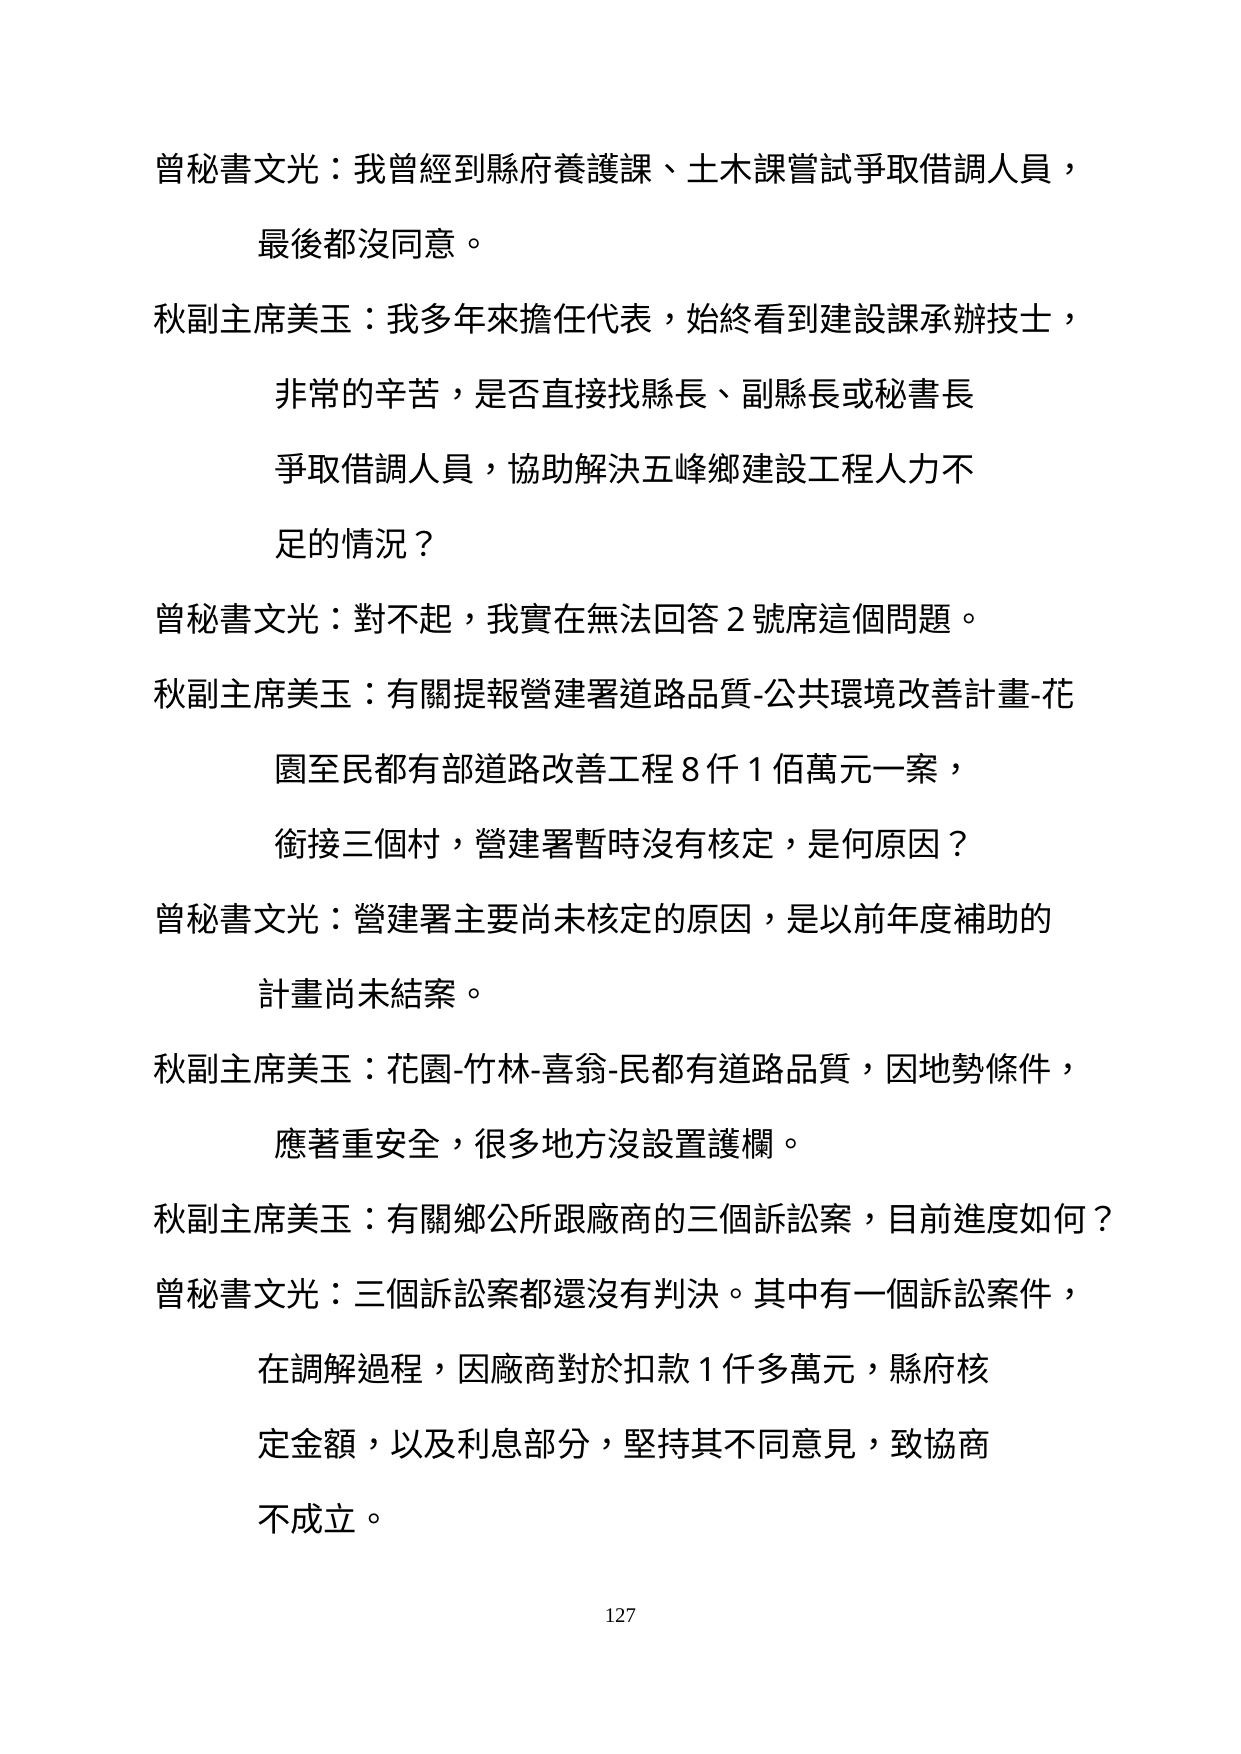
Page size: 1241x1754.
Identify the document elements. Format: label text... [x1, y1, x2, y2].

text 園至民都有部道路改善工程8仟1佰萬元一案， [118, 729, 1122, 804]
text 應著重安全，很多地方沒設置護欄。 [118, 1104, 1122, 1179]
text 最後都沒同意。 [118, 204, 1122, 279]
text 不成立。 [118, 1479, 1122, 1554]
text 定金額，以及利息部分，堅持其不同意見，致協商 [118, 1404, 1122, 1479]
text 曾秘書文光：營建署主要尚未核定的原因，是以前年度補助的 [118, 879, 1122, 954]
text 非常的辛苦，是否直接找縣長、副縣長或秘書長 [118, 354, 1122, 429]
text 秋副主席美玉：我多年來擔任代表，始終看到建設課承辦技士， [118, 279, 1122, 354]
text 銜接三個村，營建署暫時沒有核定，是何原因？ [118, 804, 1122, 879]
text 曾秘書文光：三個訴訟案都還沒有判決。其中有一個訴訟案件， [118, 1254, 1122, 1329]
text 足的情況？ [118, 504, 1122, 579]
text 秋副主席美玉：有關鄉公所跟廠商的三個訴訟案，目前進度如何？ [118, 1179, 1122, 1254]
text 在調解過程，因廠商對於扣款1仟多萬元，縣府核 [118, 1329, 1122, 1404]
text 計畫尚未結案。 [118, 954, 1122, 1029]
text 秋副主席美玉：有關提報營建署道路品質-公共環境改善計畫-花 [118, 654, 1122, 729]
text 曾秘書文光：我曾經到縣府養護課、土木課嘗試爭取借調人員， [118, 129, 1122, 204]
text 曾秘書文光：對不起，我實在無法回答2號席這個問題。 [118, 579, 1122, 654]
text 爭取借調人員，協助解決五峰鄉建設工程人力不 [118, 429, 1122, 504]
text 秋副主席美玉：花園-竹林-喜翁-民都有道路品質，因地勢條件， [118, 1029, 1122, 1104]
